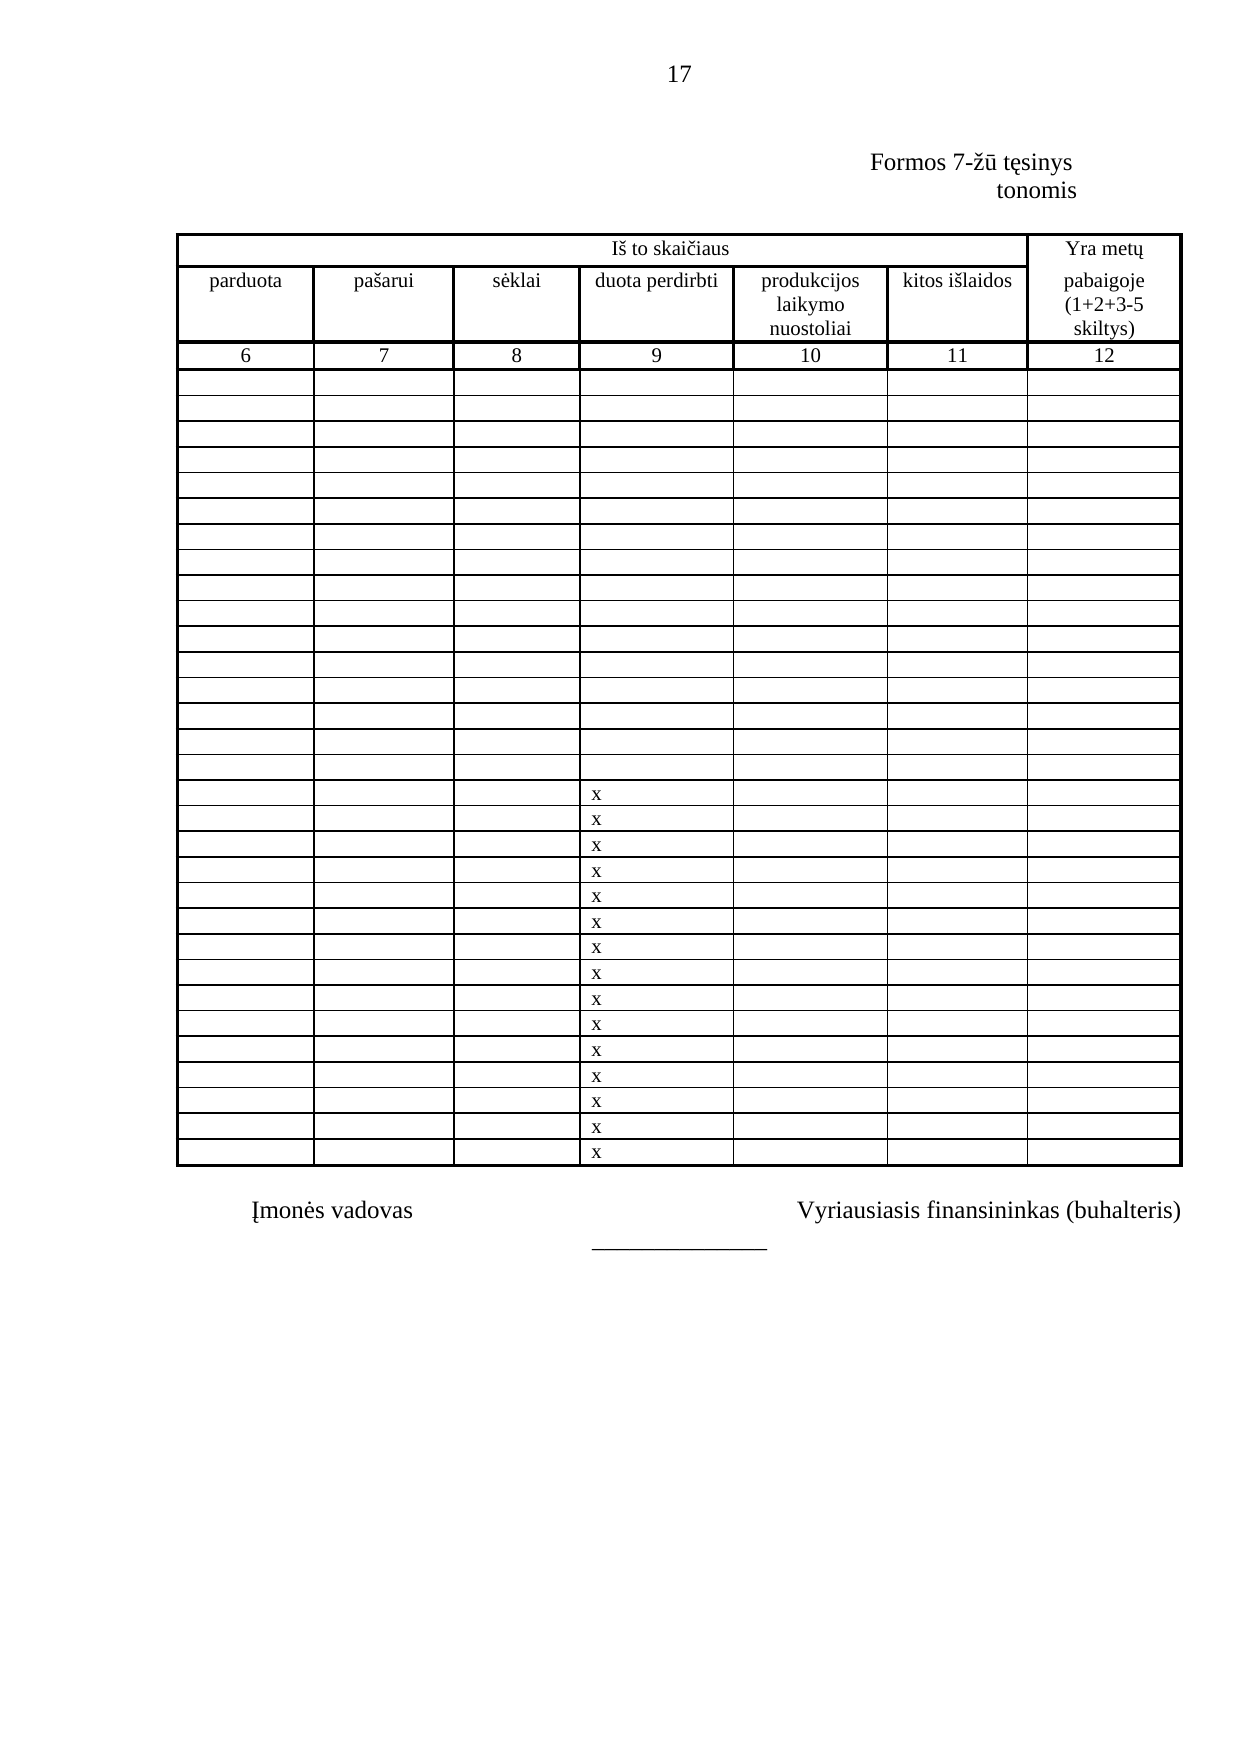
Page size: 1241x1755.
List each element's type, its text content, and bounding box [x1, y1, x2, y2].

table_header [179, 236, 314, 265]
table_cell x [581, 806, 733, 830]
table_cell [734, 473, 887, 497]
table_cell x [581, 986, 733, 1010]
table_cell [734, 858, 887, 882]
table_cell [734, 1037, 887, 1061]
table_cell [888, 1140, 1027, 1163]
table_cell [315, 396, 453, 420]
table_cell [888, 781, 1027, 805]
table_cell [455, 909, 579, 933]
table_cell [888, 601, 1027, 625]
table_cell [179, 755, 313, 779]
table_cell [179, 909, 313, 933]
table_cell [888, 806, 1027, 830]
table_cell [1028, 704, 1179, 728]
table_cell [315, 1063, 453, 1087]
table_cell [455, 986, 579, 1010]
table_cell [455, 448, 579, 472]
table_cell [734, 525, 887, 548]
table_cell [581, 678, 733, 702]
table_cell [581, 550, 733, 574]
table_cell [888, 422, 1027, 446]
table_cell [315, 653, 453, 677]
table_cell [1028, 1037, 1179, 1061]
table_header Yra metų [1029, 236, 1179, 265]
table_cell [888, 371, 1027, 395]
table_cell duota perdirbti [581, 268, 732, 340]
table_cell [1028, 396, 1179, 420]
table_cell [581, 422, 733, 446]
table_cell pabaigoje (1+2+3-5 skiltys) [1029, 265, 1179, 340]
table_cell [888, 499, 1027, 523]
table_cell [1028, 525, 1179, 548]
table_cell [315, 832, 453, 856]
table_cell [179, 1114, 313, 1138]
table_cell [455, 1011, 579, 1035]
table_cell [888, 1088, 1027, 1112]
table_cell [1028, 781, 1179, 805]
table_cell [179, 986, 313, 1010]
table_cell [315, 525, 453, 548]
table_cell [315, 448, 453, 472]
table_cell [315, 601, 453, 625]
table_cell [888, 550, 1027, 574]
table_cell [734, 550, 887, 574]
table_cell [315, 627, 453, 651]
table_cell [888, 858, 1027, 882]
table_cell [455, 1114, 579, 1138]
table_cell [179, 858, 313, 882]
table_cell [1028, 576, 1179, 600]
table_cell [1028, 601, 1179, 625]
table_cell 10 [735, 344, 886, 367]
table_cell [734, 1140, 887, 1163]
table_cell [179, 422, 313, 446]
table_cell [888, 730, 1027, 753]
table_cell x [581, 1037, 733, 1061]
table_cell [455, 1037, 579, 1061]
table_cell x [581, 1011, 733, 1035]
table_cell x [581, 909, 733, 933]
table_cell [315, 935, 453, 958]
table_cell [888, 755, 1027, 779]
table_cell [455, 832, 579, 856]
table_cell [315, 781, 453, 805]
table_cell x [581, 1114, 733, 1138]
text tonomis [796, 176, 1181, 204]
table_cell [315, 986, 453, 1010]
table_cell [1028, 832, 1179, 856]
table_cell [455, 396, 579, 420]
table_cell [734, 935, 887, 958]
table_cell [315, 909, 453, 933]
table_cell x [581, 935, 733, 958]
table_cell [1028, 935, 1179, 958]
table_cell [1028, 986, 1179, 1010]
table_cell [734, 576, 887, 600]
table_cell [455, 627, 579, 651]
table_cell [734, 781, 887, 805]
table_cell [888, 704, 1027, 728]
table_cell [455, 704, 579, 728]
table_cell [888, 627, 1027, 651]
table_cell [455, 422, 579, 446]
table_cell [315, 883, 453, 907]
table_cell [888, 525, 1027, 548]
table_cell [1028, 550, 1179, 574]
table_cell [455, 1063, 579, 1087]
table_cell x [581, 1088, 733, 1112]
table_cell 8 [455, 344, 578, 367]
table_cell [734, 909, 887, 933]
table_cell [734, 730, 887, 753]
table_cell [315, 1114, 453, 1138]
table_cell [888, 883, 1027, 907]
table_cell [455, 883, 579, 907]
table_cell [455, 730, 579, 753]
table_cell [315, 1037, 453, 1061]
table_cell [179, 396, 313, 420]
table_cell [734, 986, 887, 1010]
table_cell [888, 576, 1027, 600]
table_cell [455, 601, 579, 625]
table_cell [888, 653, 1027, 677]
table_cell [581, 704, 733, 728]
table_cell [581, 576, 733, 600]
table_cell produkcijos laikymo nuostoliai [735, 268, 886, 340]
table_cell x [581, 832, 733, 856]
table_cell [1028, 499, 1179, 523]
table_cell [1028, 1140, 1179, 1163]
table_cell [888, 960, 1027, 984]
table_cell pašarui [315, 268, 452, 340]
table_cell [1028, 1011, 1179, 1035]
table_cell [888, 832, 1027, 856]
table_cell [888, 678, 1027, 702]
table_cell [455, 678, 579, 702]
table_cell [581, 499, 733, 523]
table_cell [888, 1114, 1027, 1138]
table_cell 12 [1029, 344, 1179, 367]
table_cell [581, 448, 733, 472]
table_cell [179, 781, 313, 805]
table_cell [179, 448, 313, 472]
table_cell [455, 781, 579, 805]
table_cell [734, 627, 887, 651]
table_cell [179, 1037, 313, 1061]
table_cell [179, 1088, 313, 1112]
table_cell [179, 550, 313, 574]
table_cell [179, 601, 313, 625]
table_cell [315, 678, 453, 702]
table_cell [734, 755, 887, 779]
table_cell [1028, 755, 1179, 779]
table_cell [734, 448, 887, 472]
table_cell [455, 1088, 579, 1112]
table_cell parduota [179, 268, 312, 340]
table_cell [888, 473, 1027, 497]
table_cell [734, 1063, 887, 1087]
table_cell [455, 473, 579, 497]
table_cell [455, 960, 579, 984]
table_cell [179, 576, 313, 600]
table_cell [1028, 678, 1179, 702]
table_cell [734, 653, 887, 677]
table_cell x [581, 1140, 733, 1163]
table_cell [734, 704, 887, 728]
table_cell [455, 525, 579, 548]
table_cell [315, 858, 453, 882]
table_cell [581, 730, 733, 753]
table_cell [179, 1011, 313, 1035]
table_cell [1028, 653, 1179, 677]
table_cell [888, 396, 1027, 420]
table_cell [888, 986, 1027, 1010]
table_cell [581, 627, 733, 651]
table_cell [179, 935, 313, 958]
table_cell kitos išlaidos [889, 268, 1026, 340]
table_cell 6 [179, 344, 313, 367]
table_cell [455, 755, 579, 779]
table_cell [734, 678, 887, 702]
table_cell [455, 499, 579, 523]
table_cell [1028, 1063, 1179, 1087]
table_cell [734, 832, 887, 856]
table_cell [455, 806, 579, 830]
table_cell [1028, 883, 1179, 907]
table_cell [734, 371, 887, 395]
text Formos 7-žū tęsinys [796, 147, 1181, 176]
table_cell [455, 935, 579, 958]
table_cell [888, 909, 1027, 933]
table_cell [888, 448, 1027, 472]
table_cell [315, 960, 453, 984]
table_header Iš to skaičiaus [314, 236, 1026, 265]
table_cell [581, 473, 733, 497]
table_cell [1028, 1114, 1179, 1138]
table_cell x [581, 883, 733, 907]
table_cell [1028, 1088, 1179, 1112]
table_cell [315, 371, 453, 395]
table_cell [888, 1011, 1027, 1035]
text Įmonės vadovas Vyriausiasis finansininkas (buhalteris) [177, 1195, 1181, 1224]
table_cell [315, 806, 453, 830]
table_cell [734, 883, 887, 907]
table_cell [179, 473, 313, 497]
table_cell x [581, 781, 733, 805]
table_cell [581, 755, 733, 779]
table_cell [179, 832, 313, 856]
table_cell [1028, 473, 1179, 497]
table_cell [455, 858, 579, 882]
table_cell [455, 1140, 579, 1163]
table_cell [734, 960, 887, 984]
table_cell [315, 730, 453, 753]
table_cell [1028, 909, 1179, 933]
table_cell [581, 653, 733, 677]
table_cell [581, 601, 733, 625]
table_cell [455, 371, 579, 395]
table_cell x [581, 1063, 733, 1087]
table_cell [179, 1063, 313, 1087]
table_cell [1028, 627, 1179, 651]
table_cell [179, 499, 313, 523]
table_cell [1028, 806, 1179, 830]
table_cell [315, 1088, 453, 1112]
table_cell [315, 576, 453, 600]
table_cell [888, 1037, 1027, 1061]
table_cell [888, 935, 1027, 958]
table_cell [315, 704, 453, 728]
table_cell [315, 755, 453, 779]
table_cell sėklai [455, 268, 578, 340]
table_cell [1028, 371, 1179, 395]
table_cell 7 [315, 344, 452, 367]
table_cell [1028, 960, 1179, 984]
table_cell [734, 1114, 887, 1138]
table_cell [315, 422, 453, 446]
table_cell [1028, 730, 1179, 753]
table_cell [315, 1140, 453, 1163]
table_cell [179, 1140, 313, 1163]
table_cell [315, 1011, 453, 1035]
table_cell [734, 396, 887, 420]
table_cell [581, 371, 733, 395]
table_cell [734, 499, 887, 523]
table_cell [734, 422, 887, 446]
table_cell [455, 550, 579, 574]
table_cell [1028, 858, 1179, 882]
text ______________ [177, 1224, 1181, 1253]
table_cell [455, 576, 579, 600]
table_cell [179, 525, 313, 548]
table_cell [581, 525, 733, 548]
table_cell [1028, 448, 1179, 472]
table_cell [179, 678, 313, 702]
table_cell [1028, 422, 1179, 446]
table_cell 9 [581, 344, 732, 367]
table_cell [179, 730, 313, 753]
table_cell 11 [889, 344, 1026, 367]
table_cell [179, 371, 313, 395]
table_cell x [581, 960, 733, 984]
table_cell [179, 627, 313, 651]
table_cell [734, 806, 887, 830]
table_cell [888, 1063, 1027, 1087]
table_cell [179, 883, 313, 907]
table_cell [581, 396, 733, 420]
table_cell x [581, 858, 733, 882]
table_cell [734, 601, 887, 625]
table_cell [455, 653, 579, 677]
table_cell [315, 499, 453, 523]
table_cell [315, 550, 453, 574]
table_cell [734, 1011, 887, 1035]
table_cell [179, 653, 313, 677]
table_cell [179, 960, 313, 984]
table_cell [179, 704, 313, 728]
table_cell [734, 1088, 887, 1112]
table_cell [315, 473, 453, 497]
table_cell [179, 806, 313, 830]
